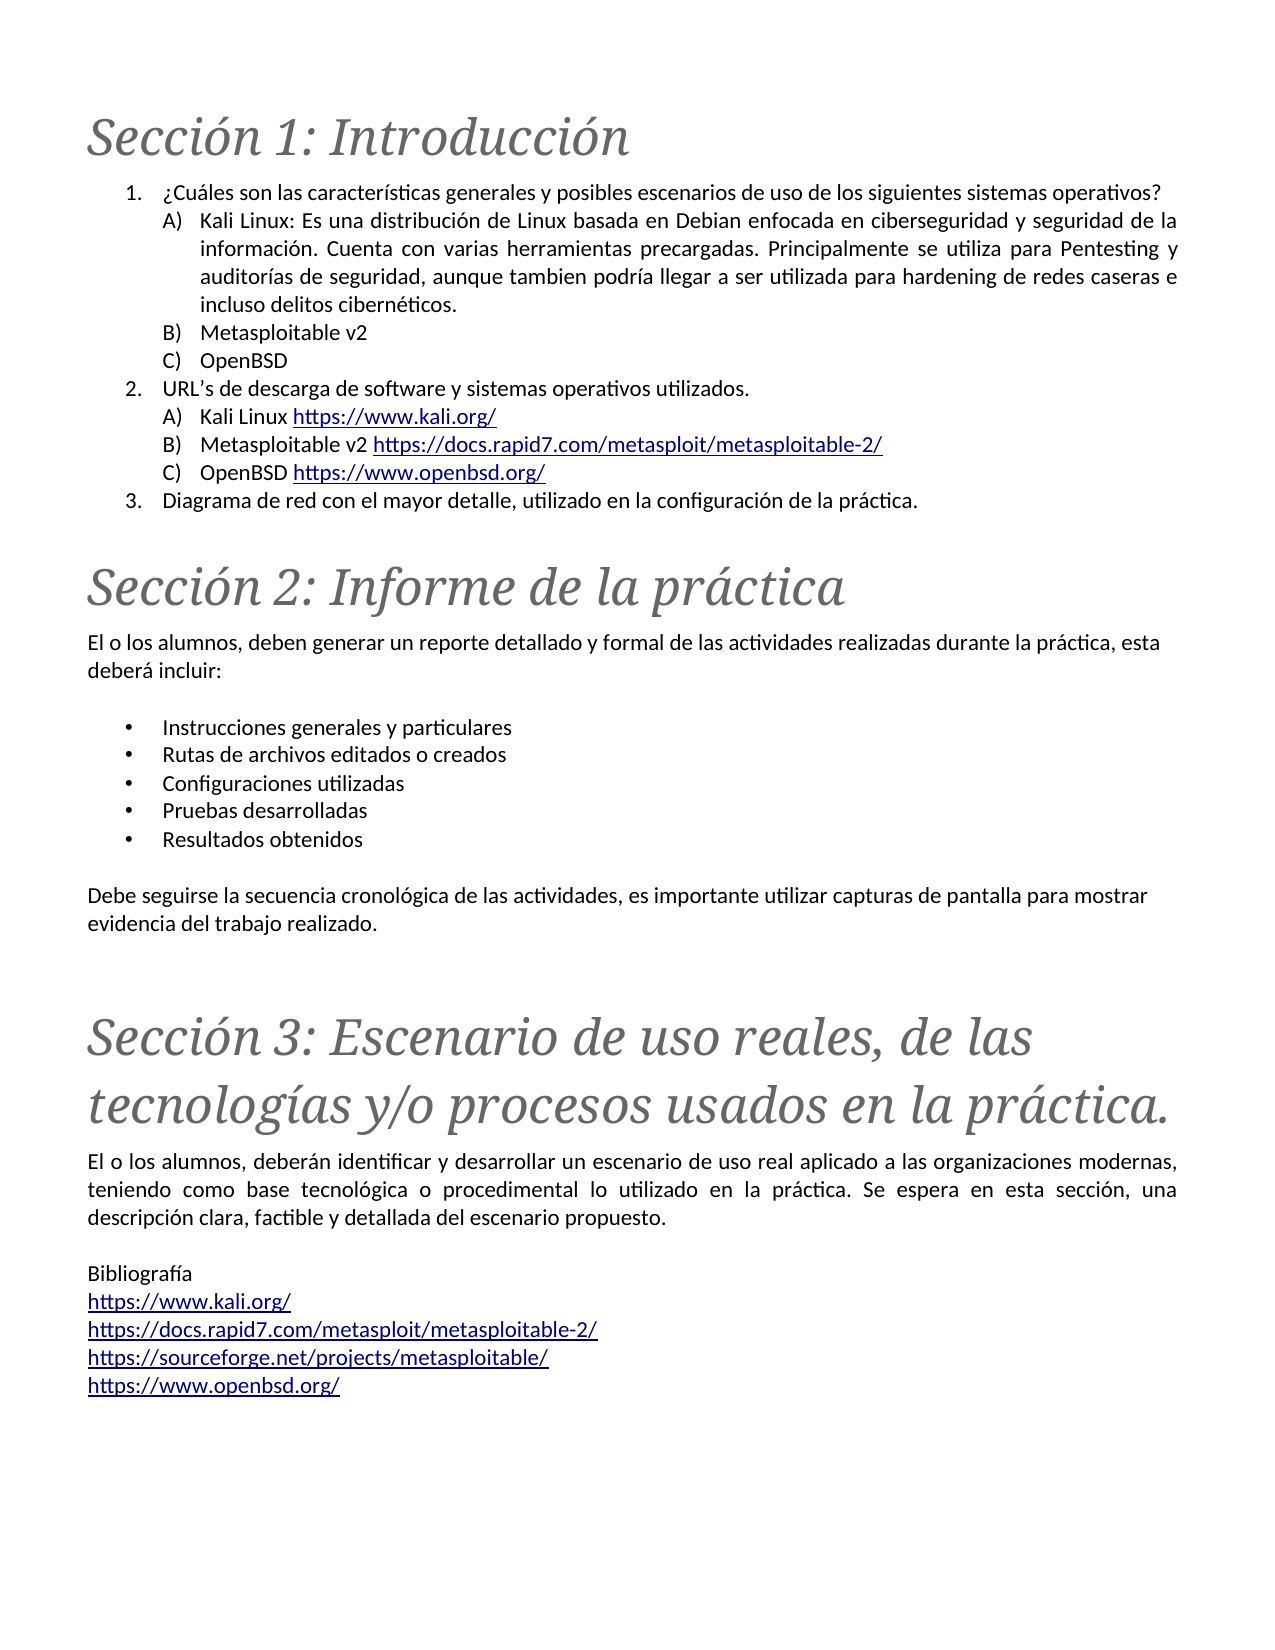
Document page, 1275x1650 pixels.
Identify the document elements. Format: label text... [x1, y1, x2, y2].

list Kali Linux https://www.kali.org/ [162, 402, 1180, 431]
list URL’s de descarga de software y sistemas operativos utilizados. [125, 374, 1180, 402]
list Rutas de archivos editados o creados [125, 741, 1180, 769]
text El o los alumnos, deberán identificar y desarrollar un escenario de uso real aplicado a las organizaciones modernas, teniendo como base tecnológica o procedimental lo utilizado en la práctica. Se espera en esta sección, una descripción clara, factible y detallada del escenario propuesto. [87, 1147, 1180, 1231]
list ¿Cuáles son las características generales y posibles escenarios de uso de los siguientes sistemas operativos? [125, 178, 1180, 206]
list Configuraciones utilizadas [125, 769, 1180, 797]
text https://docs.rapid7.com/metasploit/metasploitable-2/ [87, 1315, 1180, 1343]
text Debe seguirse la secuencia cronológica de las actividades, es importante utilizar capturas de pantalla para mostrar evidencia del trabajo realizado. [87, 881, 1180, 937]
text https://sourceforge.net/projects/metasploitable/ [87, 1343, 1180, 1371]
list OpenBSD [162, 346, 1180, 374]
subtitle Sección 3: Escenario de uso reales, de las tecnologías y/o procesos usados en la práctica. [87, 1002, 1180, 1138]
text https://www.kali.org/ [87, 1287, 1180, 1315]
list Resultados obtenidos [125, 825, 1180, 853]
text https://www.openbsd.org/ [87, 1371, 1180, 1399]
list Diagrama de red con el mayor detalle, utilizado en la configuración de la práctica. [125, 487, 1180, 514]
list OpenBSD https://www.openbsd.org/ [162, 458, 1180, 487]
text Bibliografía [87, 1259, 1180, 1287]
subtitle Sección 2: Informe de la práctica [87, 552, 1180, 620]
list Kali Linux: Es una distribución de Linux basada en Debian enfocada en ciberseguridad y seguridad de la información. Cuenta con varias herramientas precargadas. Principalmente se utiliza para Pentesting y auditorías de seguridad, aunque tambien podría llegar a ser utilizada para hardening de redes caseras e incluso delitos cibernéticos. [162, 206, 1180, 318]
list Instrucciones generales y particulares [125, 713, 1180, 741]
list Metasploitable v2 https://docs.rapid7.com/metasploit/metasploitable-2/ [162, 431, 1180, 458]
text El o los alumnos, deben generar un reporte detallado y formal de las actividades realizadas durante la práctica, esta deberá incluir: [87, 628, 1180, 684]
subtitle Sección 1: Introducción [87, 102, 1180, 170]
list Pruebas desarrolladas [125, 797, 1180, 825]
list Metasploitable v2 [162, 318, 1180, 346]
